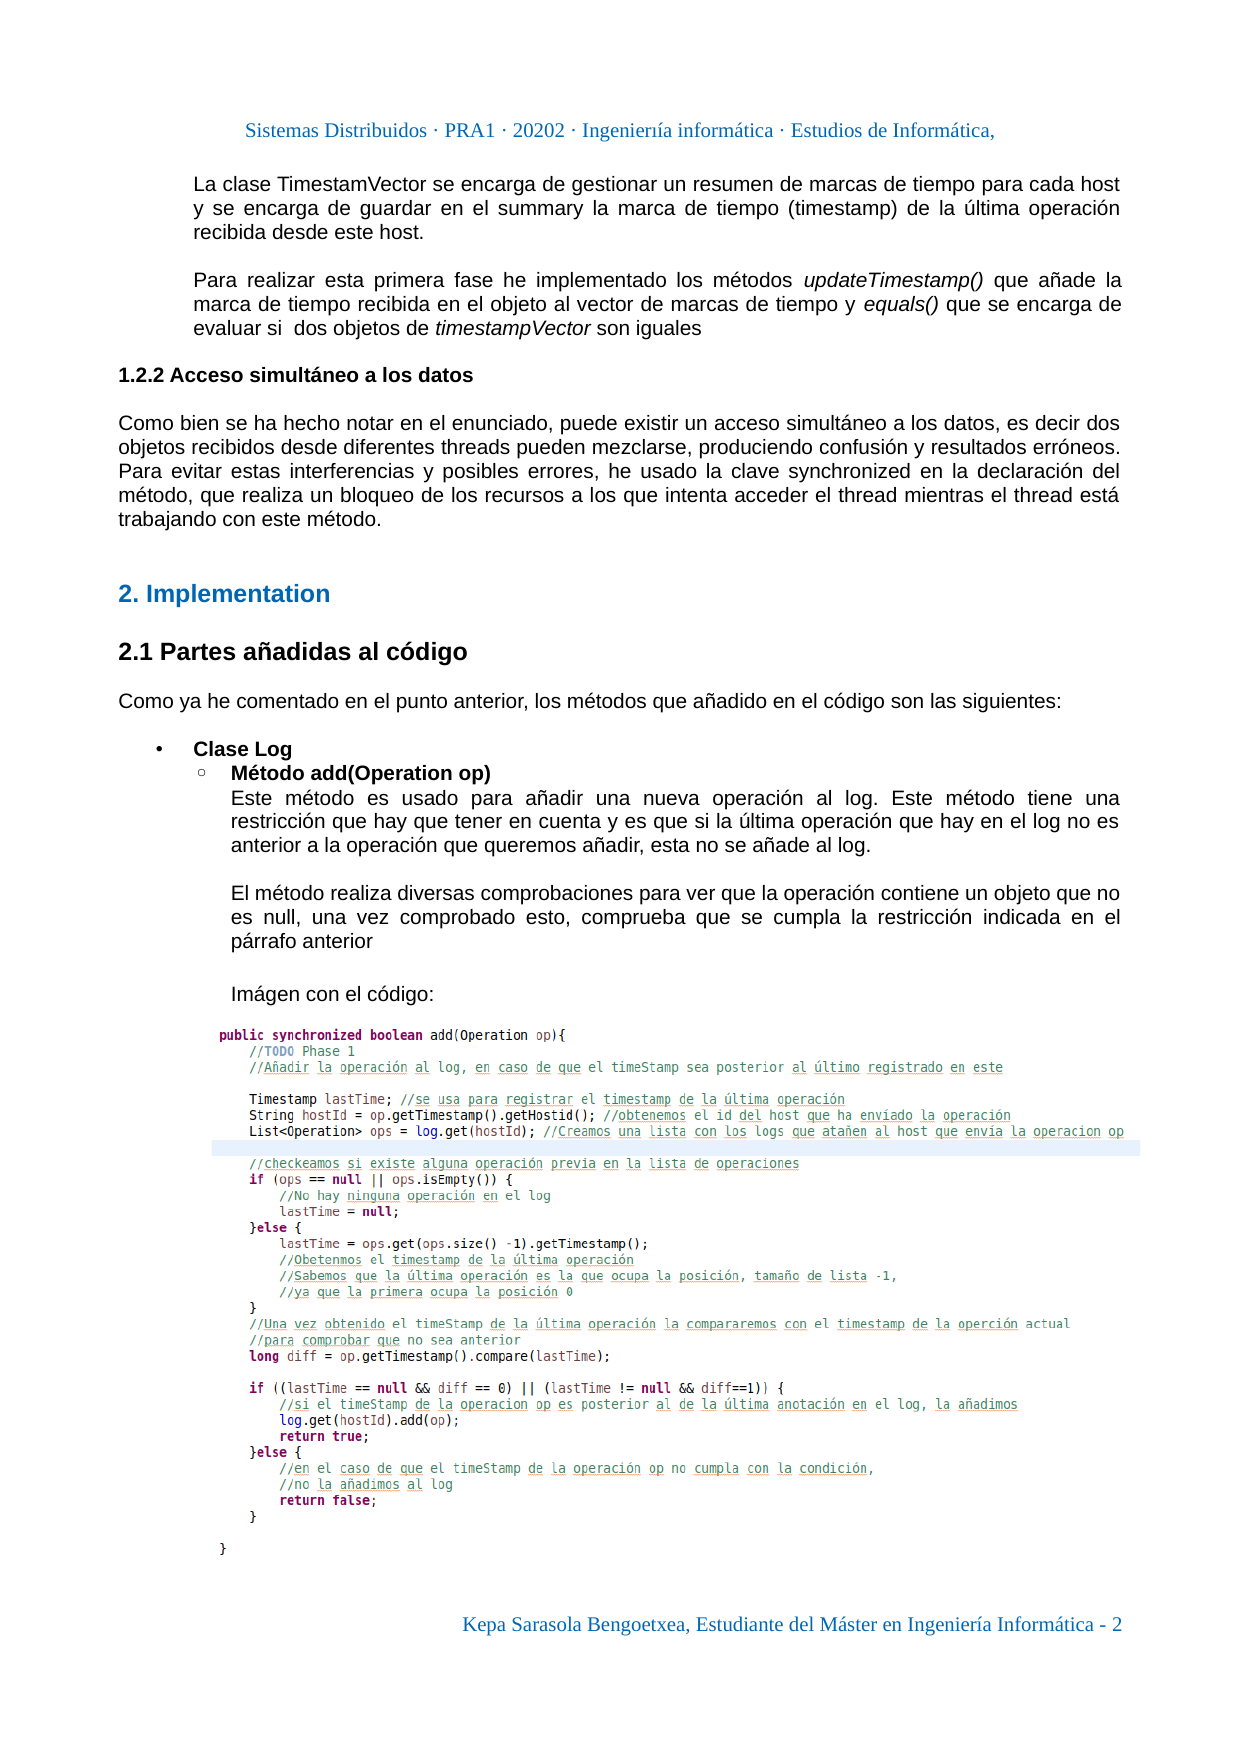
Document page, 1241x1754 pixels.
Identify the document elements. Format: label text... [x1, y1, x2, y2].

text 2. Implementation [118, 579, 1122, 608]
list Método add(Operation op) [193, 761, 1122, 785]
list Clase Log [156, 737, 1122, 761]
text 2.1 Partes añadidas al código [118, 636, 1122, 665]
list El método realiza diversas comprobaciones para ver que la operación contiene un objeto que no es null, una vez comprobado esto, comprueba que se cumpla la restricción indicada en el párrafo anterior [193, 881, 1122, 953]
list Para realizar esta primera fase he implementado los métodos updateTimestamp() que añade la marca de tiempo recibida en el objeto al vector de marcas de tiempo y equals() que se encarga de evaluar si dos objetos de timestampVector son iguales [156, 267, 1122, 339]
list Imágen con el código: [193, 982, 1122, 1006]
text Como ya he comentado en el punto anterior, los métodos que añadido en el código son las siguientes: [118, 689, 1122, 713]
text 1.2.2 Acceso simultáneo a los datos [118, 363, 1122, 387]
picture [211, 1025, 1141, 1563]
text Como bien se ha hecho notar en el enunciado, puede existir un acceso simultáneo a los datos, es decir dos objetos recibidos desde diferentes threads pueden mezclarse, produciendo confusión y resultados erróneos. Para evitar estas interferencias y posibles errores, he usado la clave synchronized en la declaración del método, que realiza un bloqueo de los recursos a los que intenta acceder el thread mientras el thread está trabajando con este método. [118, 411, 1122, 531]
list Este método es usado para añadir una nueva operación al log. Este método tiene una restricción que hay que tener en cuenta y es que si la última operación que hay en el log no es anterior a la operación que queremos añadir, esta no se añade al log. [193, 785, 1122, 857]
list La clase TimestamVector se encarga de gestionar un resumen de marcas de tiempo para cada host y se encarga de guardar en el summary la marca de tiempo (timestamp) de la última operación recibida desde este host. [156, 172, 1122, 243]
